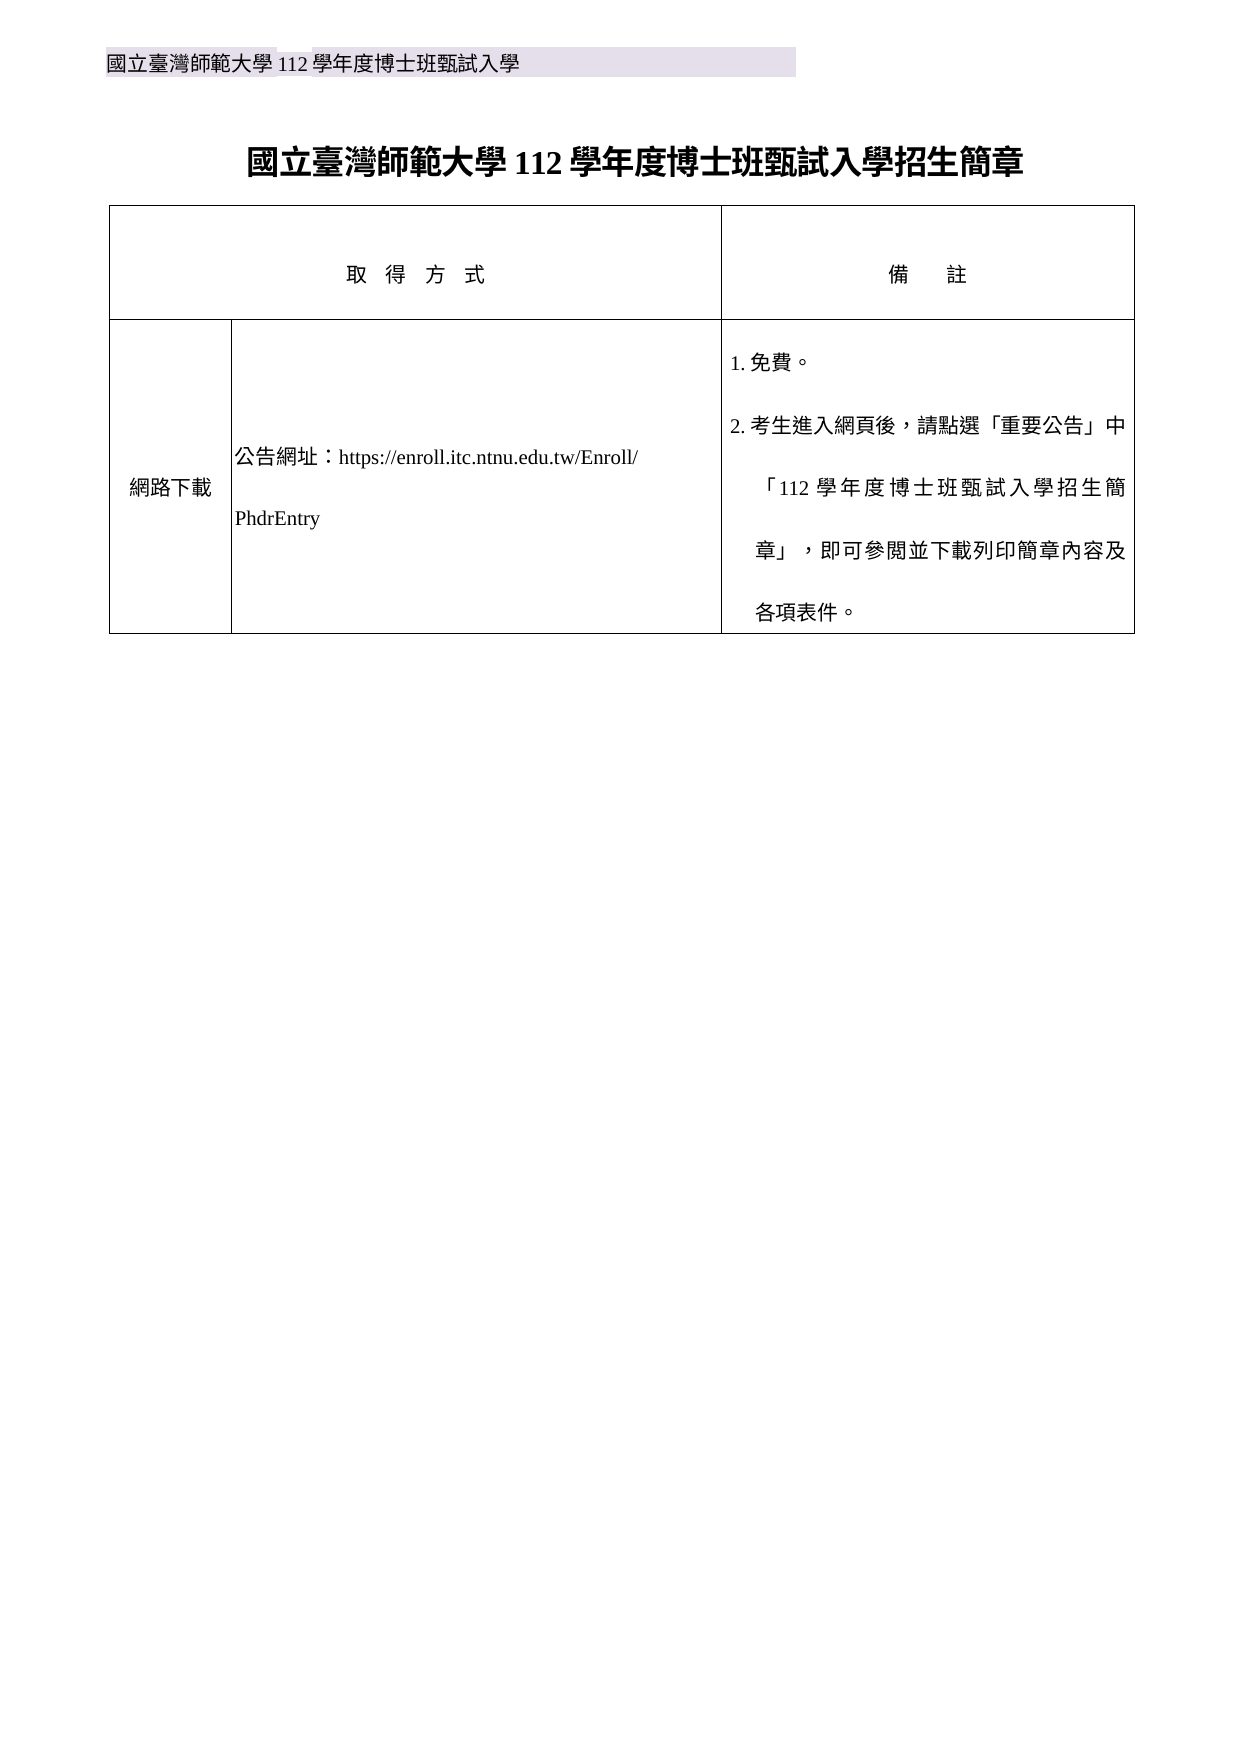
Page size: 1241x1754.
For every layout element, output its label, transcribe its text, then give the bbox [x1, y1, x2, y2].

text 國立臺灣師範大學112學年度博士班甄試入學招生簡章 [106, 118, 1134, 180]
table_cell 網路下載 [110, 320, 231, 632]
table_cell 1. 免費。 2. 考生進入網頁後，請點選「重要公告」中「112學年度博士班甄試入學招生簡章」，即可參閲並下載列印簡章內容及各項表件。 [722, 320, 1134, 632]
table_header 取 得 方 式 [110, 206, 721, 319]
table_header 備 註 [722, 206, 1134, 319]
table_cell 公告網址：https://enroll.itc.ntnu.edu.tw/Enroll/PhdrEntry [232, 320, 721, 632]
